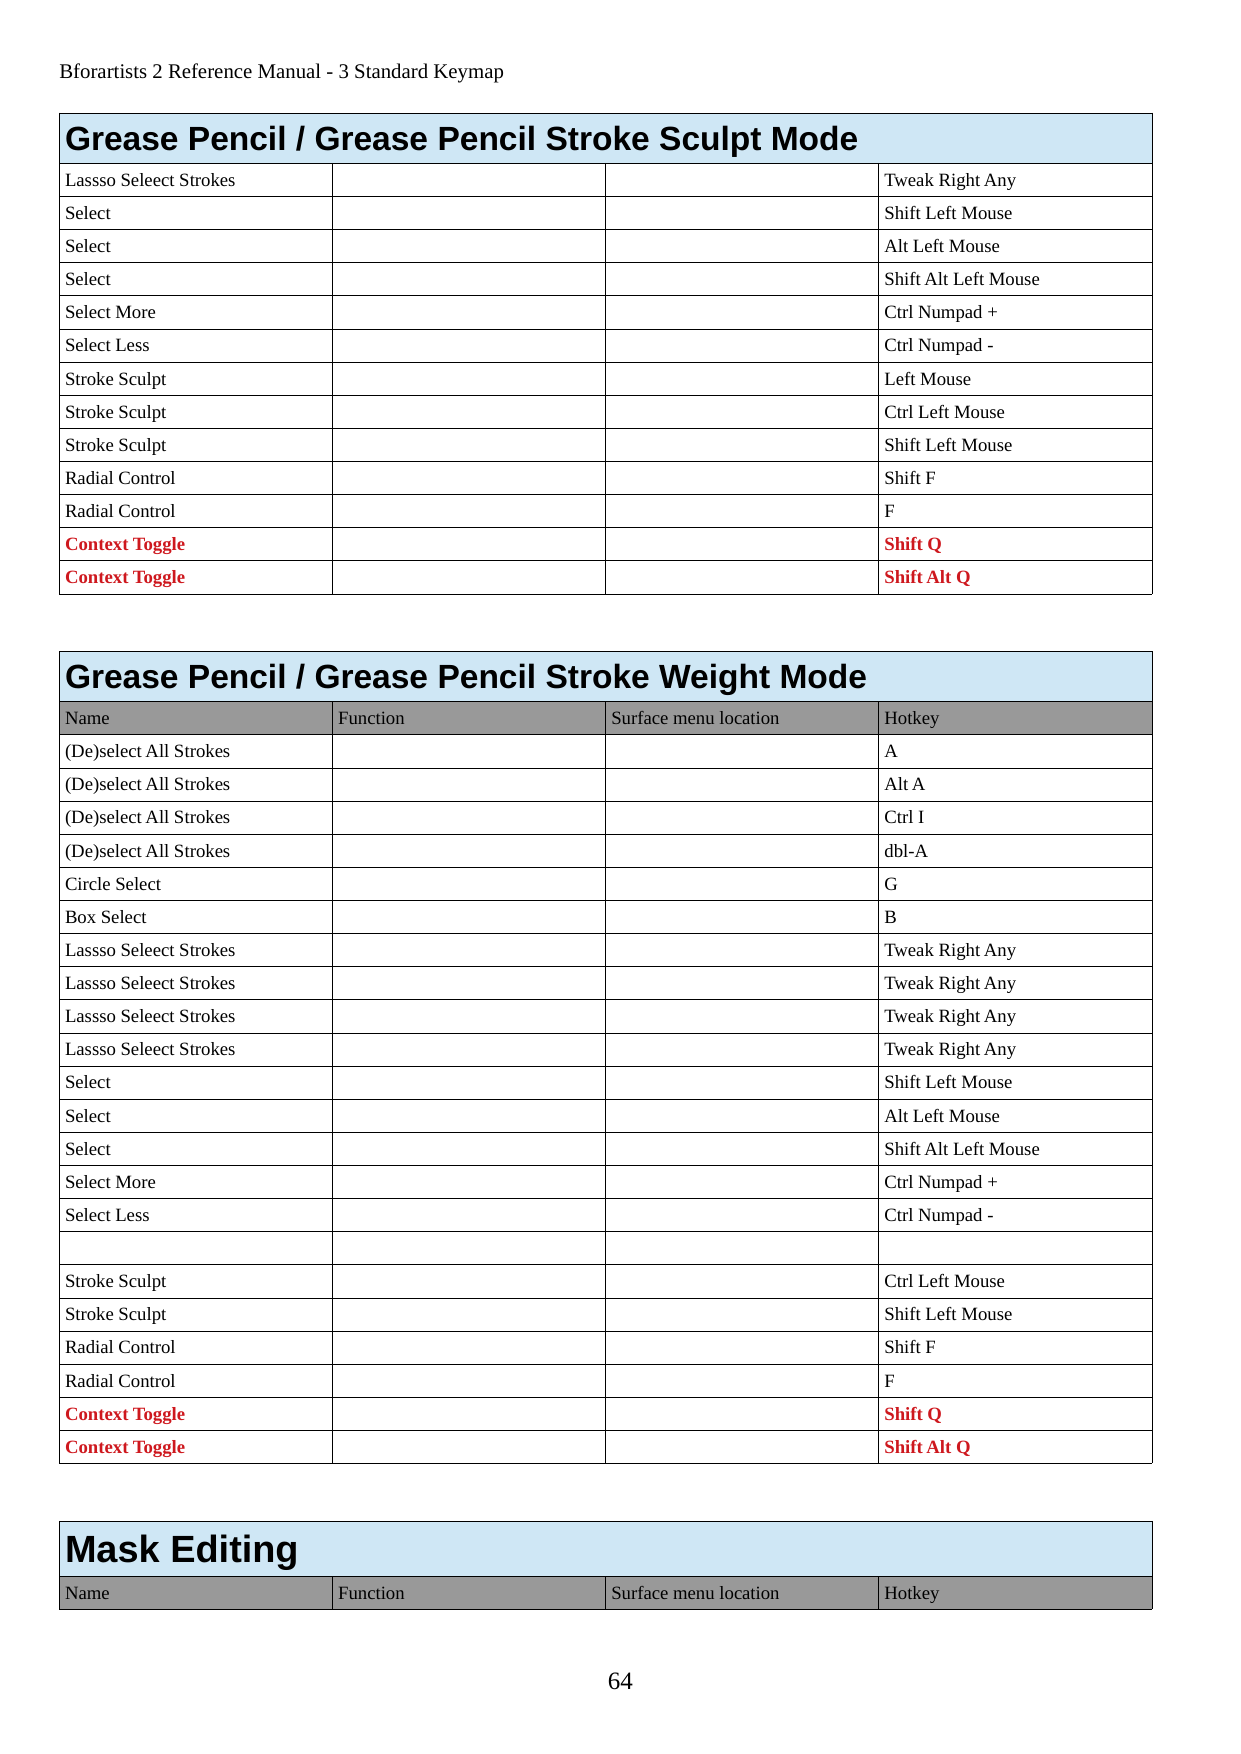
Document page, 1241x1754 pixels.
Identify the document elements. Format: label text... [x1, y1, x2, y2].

table_cell [333, 1265, 605, 1297]
table_cell Hotkey [879, 1577, 1152, 1609]
table_cell [333, 429, 605, 461]
table_cell Hotkey [879, 702, 1152, 734]
table_cell Select [60, 1100, 332, 1132]
table_cell Stroke Sculpt [60, 396, 332, 428]
table_cell [333, 263, 605, 295]
table_cell [879, 1232, 1152, 1264]
table_cell (De)select All Strokes [60, 802, 332, 834]
table_cell [606, 462, 878, 494]
table_cell [333, 1332, 605, 1364]
table_cell Select [60, 197, 332, 229]
table_cell Surface menu location [606, 702, 878, 734]
table_cell [606, 1431, 878, 1463]
table_cell Shift Alt Q [879, 1431, 1152, 1463]
table_header Mask Editing [60, 1522, 1152, 1576]
table_cell [333, 967, 605, 999]
table_cell Ctrl Numpad + [879, 296, 1152, 328]
table_cell Select More [60, 1166, 332, 1198]
table_cell Radial Control [60, 462, 332, 494]
table_cell Radial Control [60, 495, 332, 527]
table_cell Select Less [60, 330, 332, 362]
table_cell [333, 561, 605, 593]
table_cell Shift Alt Left Mouse [879, 1133, 1152, 1165]
table_cell [333, 528, 605, 560]
table_cell Circle Select [60, 868, 332, 900]
table_cell [606, 495, 878, 527]
table_cell [606, 1398, 878, 1430]
table_cell Alt A [879, 769, 1152, 801]
table_cell [333, 164, 605, 196]
table_cell Radial Control [60, 1365, 332, 1397]
table_cell (De)select All Strokes [60, 769, 332, 801]
table_cell Shift Left Mouse [879, 197, 1152, 229]
table_cell [333, 868, 605, 900]
table_cell [333, 901, 605, 933]
table_cell [606, 230, 878, 262]
table_cell [606, 1100, 878, 1132]
table_cell [60, 1232, 332, 1264]
table_cell [606, 1133, 878, 1165]
table_cell [333, 835, 605, 867]
table_cell Shift Left Mouse [879, 1299, 1152, 1331]
table_cell Ctrl Left Mouse [879, 396, 1152, 428]
table_cell [333, 1100, 605, 1132]
table_cell Ctrl Numpad - [879, 1199, 1152, 1231]
table_cell [333, 1299, 605, 1331]
table_cell Stroke Sculpt [60, 363, 332, 395]
table_cell [333, 1431, 605, 1463]
table_cell Tweak Right Any [879, 1034, 1152, 1066]
table_cell [606, 868, 878, 900]
table_cell [606, 1166, 878, 1198]
table_cell Stroke Sculpt [60, 1265, 332, 1297]
table_cell [606, 561, 878, 593]
table_cell Shift F [879, 1332, 1152, 1364]
table_cell Select [60, 263, 332, 295]
table_cell Shift Q [879, 528, 1152, 560]
table_cell [333, 1166, 605, 1198]
table_cell Stroke Sculpt [60, 429, 332, 461]
table_cell [333, 1232, 605, 1264]
table_cell Lassso Seleect Strokes [60, 934, 332, 966]
table_cell Lassso Seleect Strokes [60, 967, 332, 999]
table_cell [333, 197, 605, 229]
table_cell Lassso Seleect Strokes [60, 164, 332, 196]
table_cell [606, 164, 878, 196]
table_cell [333, 934, 605, 966]
table_cell [606, 330, 878, 362]
table_cell [606, 1299, 878, 1331]
table_header Grease Pencil / Grease Pencil Stroke Weight Mode [60, 652, 1152, 701]
table_cell [606, 396, 878, 428]
table_cell [333, 462, 605, 494]
table_cell Context Toggle [60, 1431, 332, 1463]
table_cell [606, 1199, 878, 1231]
table_cell [606, 1265, 878, 1297]
table_cell Context Toggle [60, 561, 332, 593]
table_cell Context Toggle [60, 528, 332, 560]
table_cell [606, 934, 878, 966]
table_cell G [879, 868, 1152, 900]
table_cell Ctrl Numpad + [879, 1166, 1152, 1198]
table_cell Tweak Right Any [879, 934, 1152, 966]
table_cell Select More [60, 296, 332, 328]
table_cell Shift Q [879, 1398, 1152, 1430]
table_cell [606, 901, 878, 933]
table_cell [333, 396, 605, 428]
table_cell [333, 230, 605, 262]
table_cell [606, 429, 878, 461]
table_cell [333, 1199, 605, 1231]
table_cell Name [60, 702, 332, 734]
table_cell Tweak Right Any [879, 164, 1152, 196]
table_cell [606, 769, 878, 801]
table_cell [606, 835, 878, 867]
table_cell Lassso Seleect Strokes [60, 1034, 332, 1066]
table_header Grease Pencil / Grease Pencil Stroke Sculpt Mode [60, 114, 1152, 163]
table_cell [333, 363, 605, 395]
table_cell [606, 1232, 878, 1264]
table_cell Select [60, 1133, 332, 1165]
table_cell Tweak Right Any [879, 1000, 1152, 1032]
table_cell [606, 802, 878, 834]
table_cell [606, 1067, 878, 1099]
table_cell Left Mouse [879, 363, 1152, 395]
table_cell Shift F [879, 462, 1152, 494]
table_cell Ctrl Left Mouse [879, 1265, 1152, 1297]
table_cell [606, 1332, 878, 1364]
table_cell Ctrl Numpad - [879, 330, 1152, 362]
table_cell B [879, 901, 1152, 933]
table_cell [333, 1398, 605, 1430]
table_cell [333, 1067, 605, 1099]
table_cell (De)select All Strokes [60, 735, 332, 767]
table_cell Shift Alt Q [879, 561, 1152, 593]
table_cell Name [60, 1577, 332, 1609]
table_cell [333, 1365, 605, 1397]
table_cell Function [333, 1577, 605, 1609]
table_cell Tweak Right Any [879, 967, 1152, 999]
table_cell Stroke Sculpt [60, 1299, 332, 1331]
table_cell dbl-A [879, 835, 1152, 867]
table_cell [606, 1034, 878, 1066]
table_cell [333, 1034, 605, 1066]
table_cell Alt Left Mouse [879, 1100, 1152, 1132]
table_cell Lassso Seleect Strokes [60, 1000, 332, 1032]
table_cell Shift Alt Left Mouse [879, 263, 1152, 295]
table_cell [333, 769, 605, 801]
table_cell [606, 263, 878, 295]
table_cell [606, 528, 878, 560]
table_cell [333, 1000, 605, 1032]
table_cell [606, 967, 878, 999]
table_cell [606, 296, 878, 328]
table_cell Select [60, 1067, 332, 1099]
table_cell Alt Left Mouse [879, 230, 1152, 262]
table_cell Shift Left Mouse [879, 429, 1152, 461]
table_cell [333, 1133, 605, 1165]
table_cell [606, 363, 878, 395]
table_cell [606, 1000, 878, 1032]
table_cell Radial Control [60, 1332, 332, 1364]
table_cell [606, 1365, 878, 1397]
table_cell Ctrl I [879, 802, 1152, 834]
table_cell [333, 495, 605, 527]
table_cell Function [333, 702, 605, 734]
table_cell [606, 197, 878, 229]
table_cell [333, 330, 605, 362]
table_cell Box Select [60, 901, 332, 933]
table_cell [333, 802, 605, 834]
table_cell (De)select All Strokes [60, 835, 332, 867]
table_cell F [879, 495, 1152, 527]
table_cell Context Toggle [60, 1398, 332, 1430]
table_cell [333, 735, 605, 767]
table_cell A [879, 735, 1152, 767]
table_cell F [879, 1365, 1152, 1397]
table_cell Select [60, 230, 332, 262]
table_cell Surface menu location [606, 1577, 878, 1609]
table_cell [333, 296, 605, 328]
table_cell [606, 735, 878, 767]
table_cell Select Less [60, 1199, 332, 1231]
table_cell Shift Left Mouse [879, 1067, 1152, 1099]
